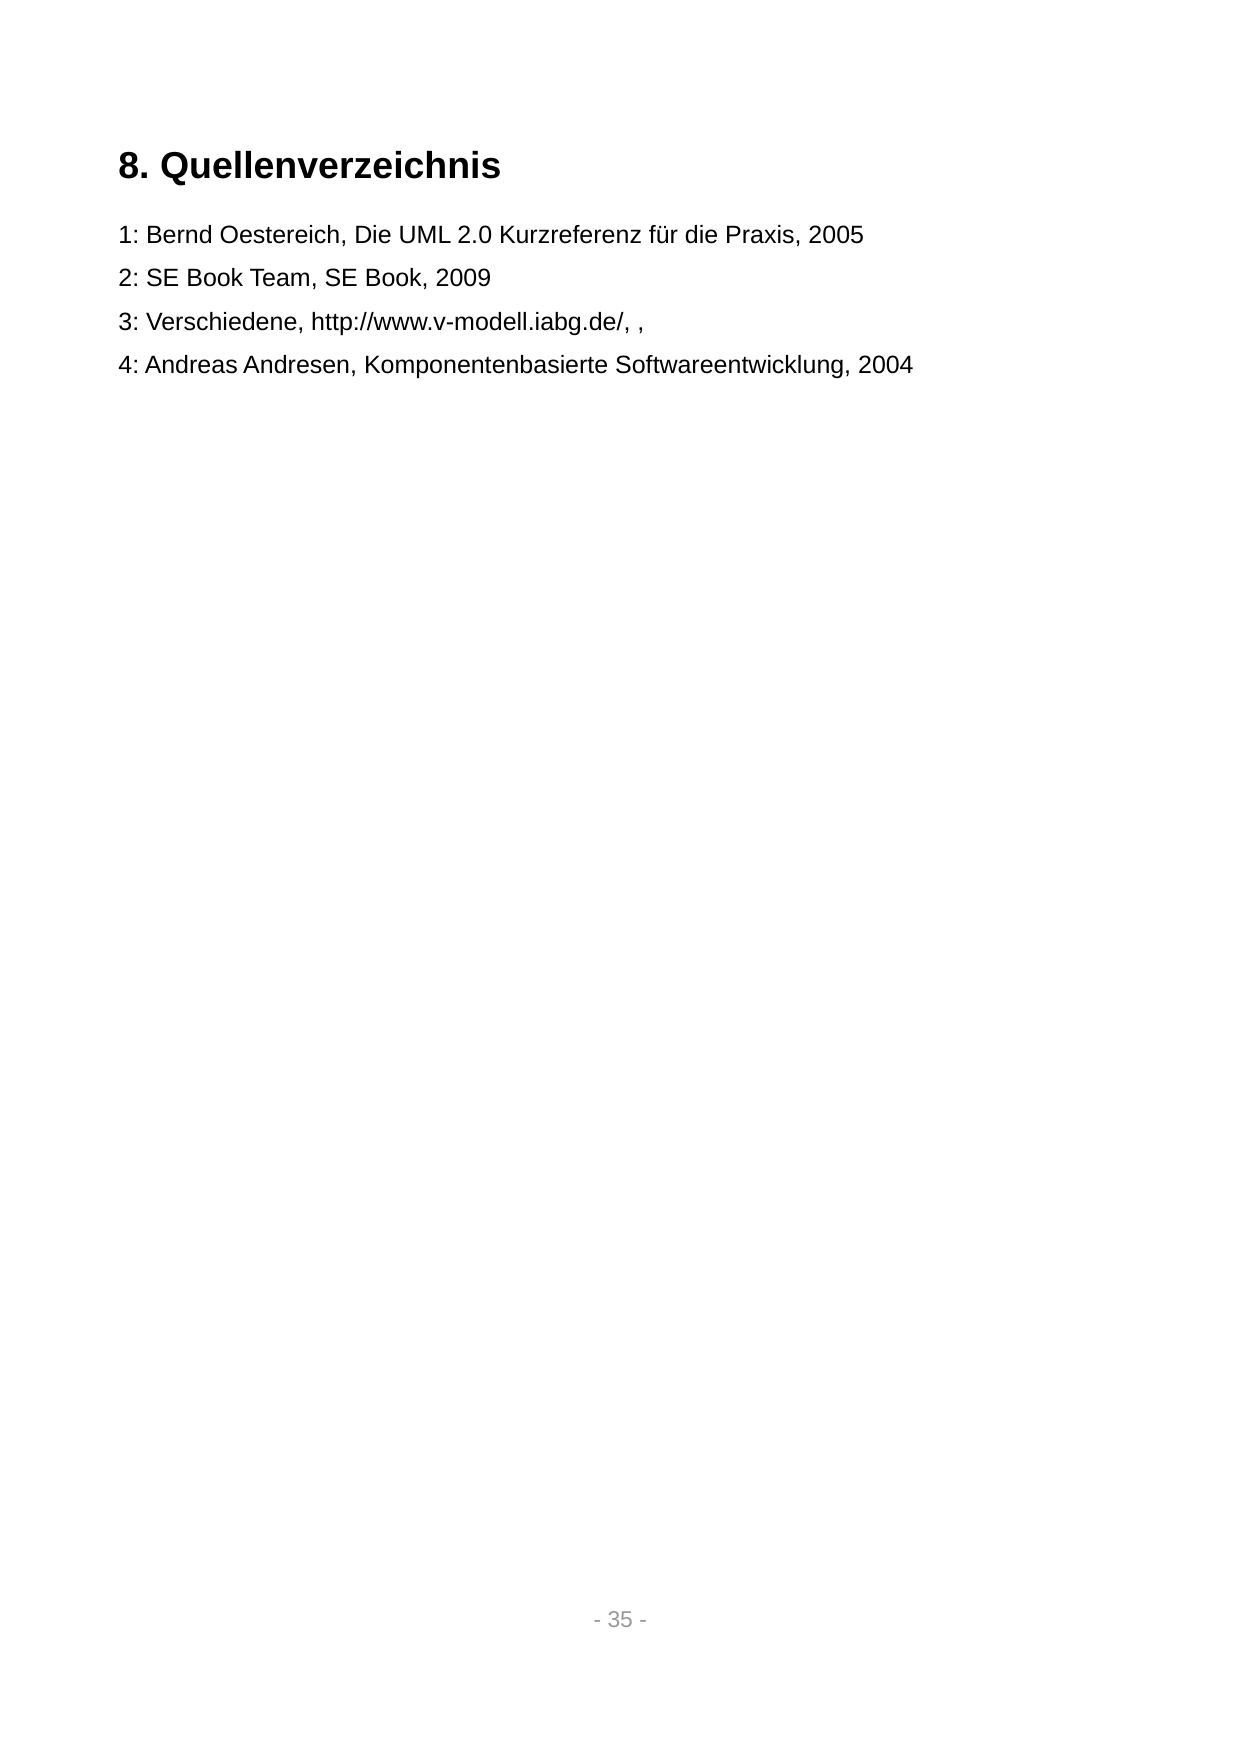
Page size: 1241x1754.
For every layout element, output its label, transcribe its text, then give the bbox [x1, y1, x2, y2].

text 4: Andreas Andresen, Komponentenbasierte Softwareentwicklung, 2004 [118, 350, 1122, 378]
text 3: Verschiedene, http://www.v-modell.iabg.de/, , [118, 307, 1122, 335]
subtitle Quellenverzeichnis [118, 143, 1122, 186]
text 2: SE Book Team, SE Book, 2009 [118, 263, 1122, 292]
text 1: Bernd Oestereich, Die UML 2.0 Kurzreferenz für die Praxis, 2005 [118, 220, 1122, 249]
